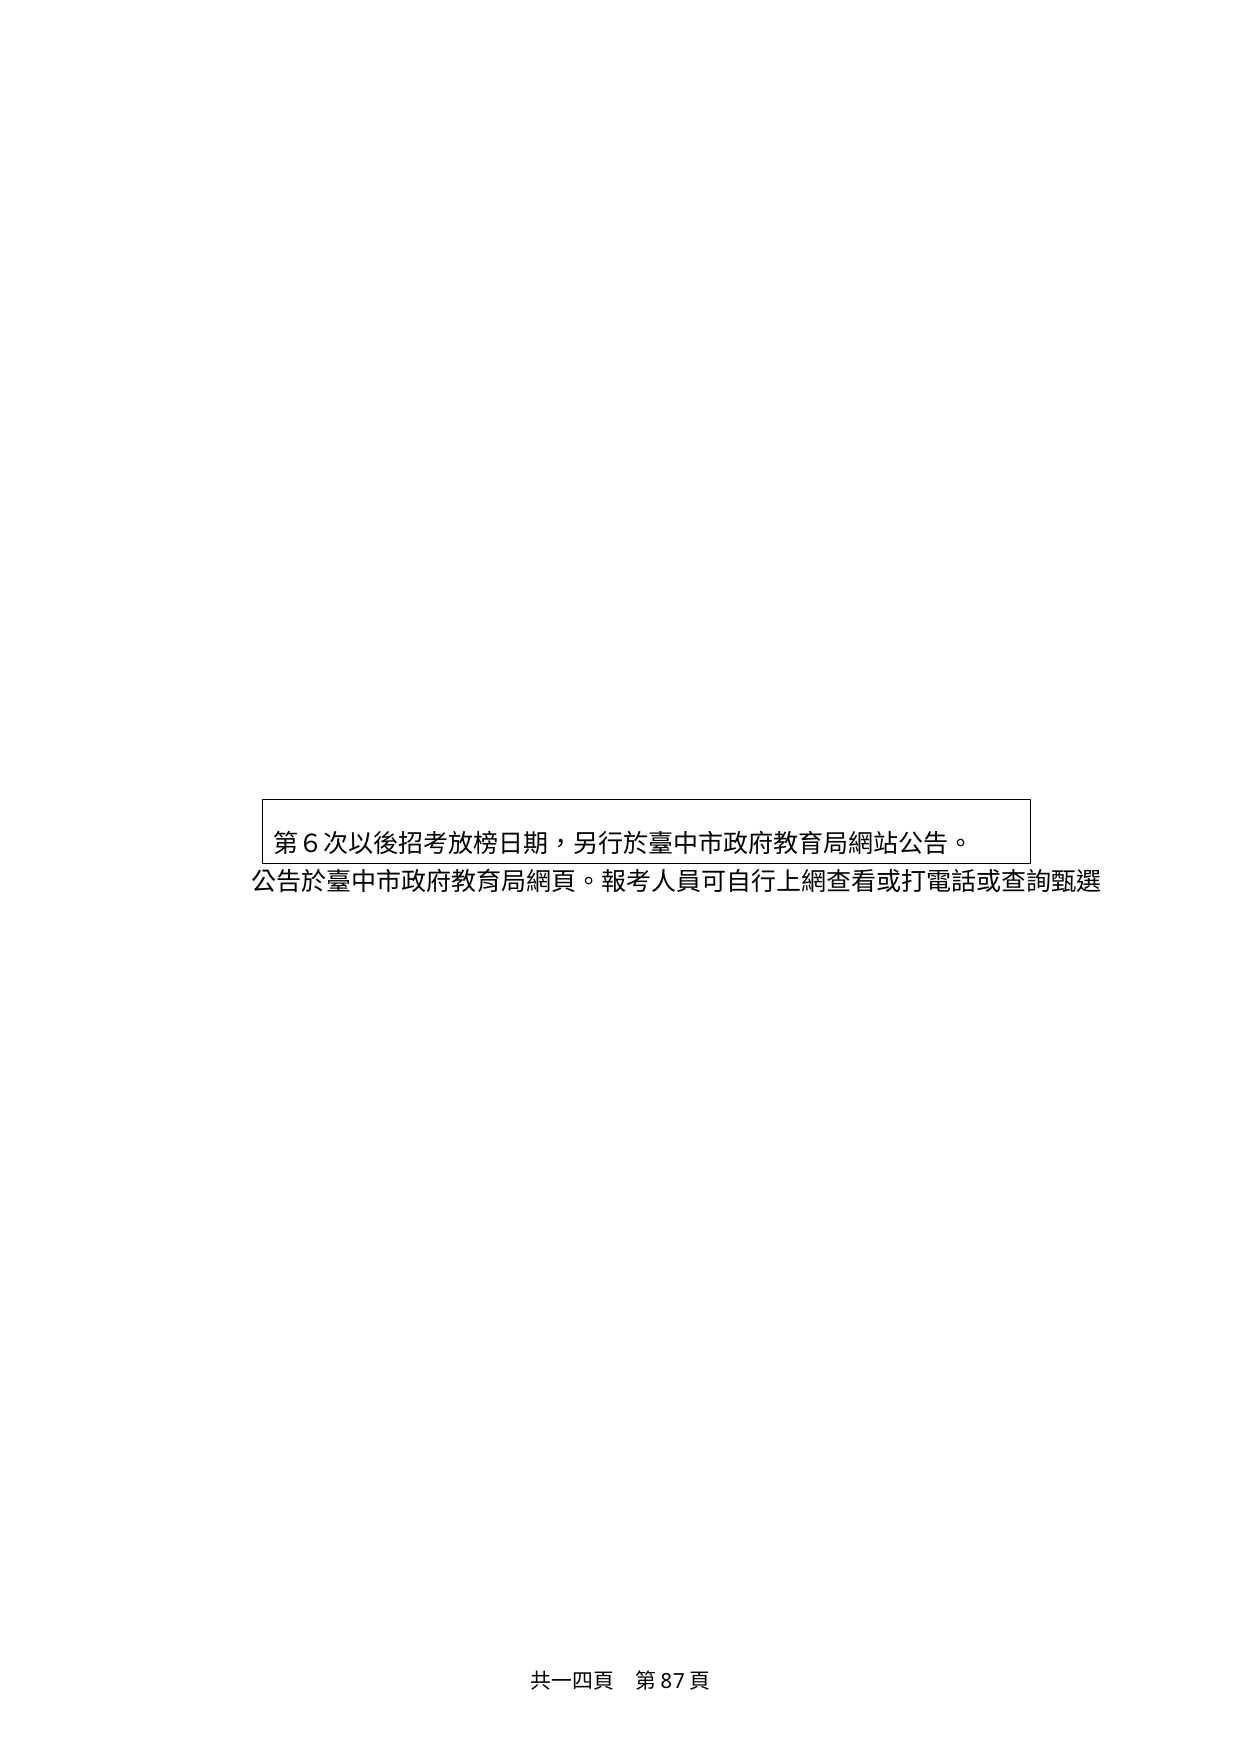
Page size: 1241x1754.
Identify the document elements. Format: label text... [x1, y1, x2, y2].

table_cell 第６次以後招考放榜日期，另行於臺中市政府教育局網站公告。 [263, 800, 1030, 863]
text 公告於臺中市政府教育局網頁。報考人員可自行上網查看或打電話或查詢甄選 [251, 864, 1122, 897]
